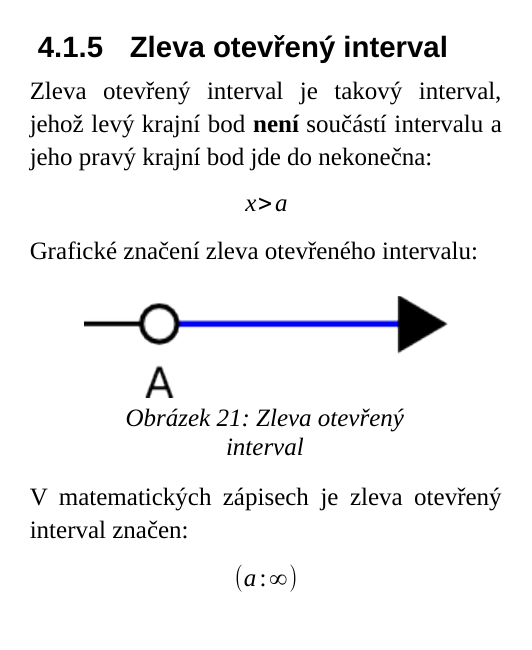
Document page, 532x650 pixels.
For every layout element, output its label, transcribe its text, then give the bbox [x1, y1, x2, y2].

text Grafické značení zleva otevřeného intervalu: [29, 236, 502, 264]
text Zleva otevřený interval je takový interval, jehož levý krajní bod není součástí intervalu a jeho pravý krajní bod jde do nekonečna: [29, 76, 502, 171]
subtitle Zleva otevřený interval [29, 29, 502, 63]
text Obrázek 21: Zleva otevřený interval [84, 398, 447, 461]
text V matematických zápisech je zleva otevřený interval značen: [29, 283, 502, 544]
picture [84, 296, 448, 398]
